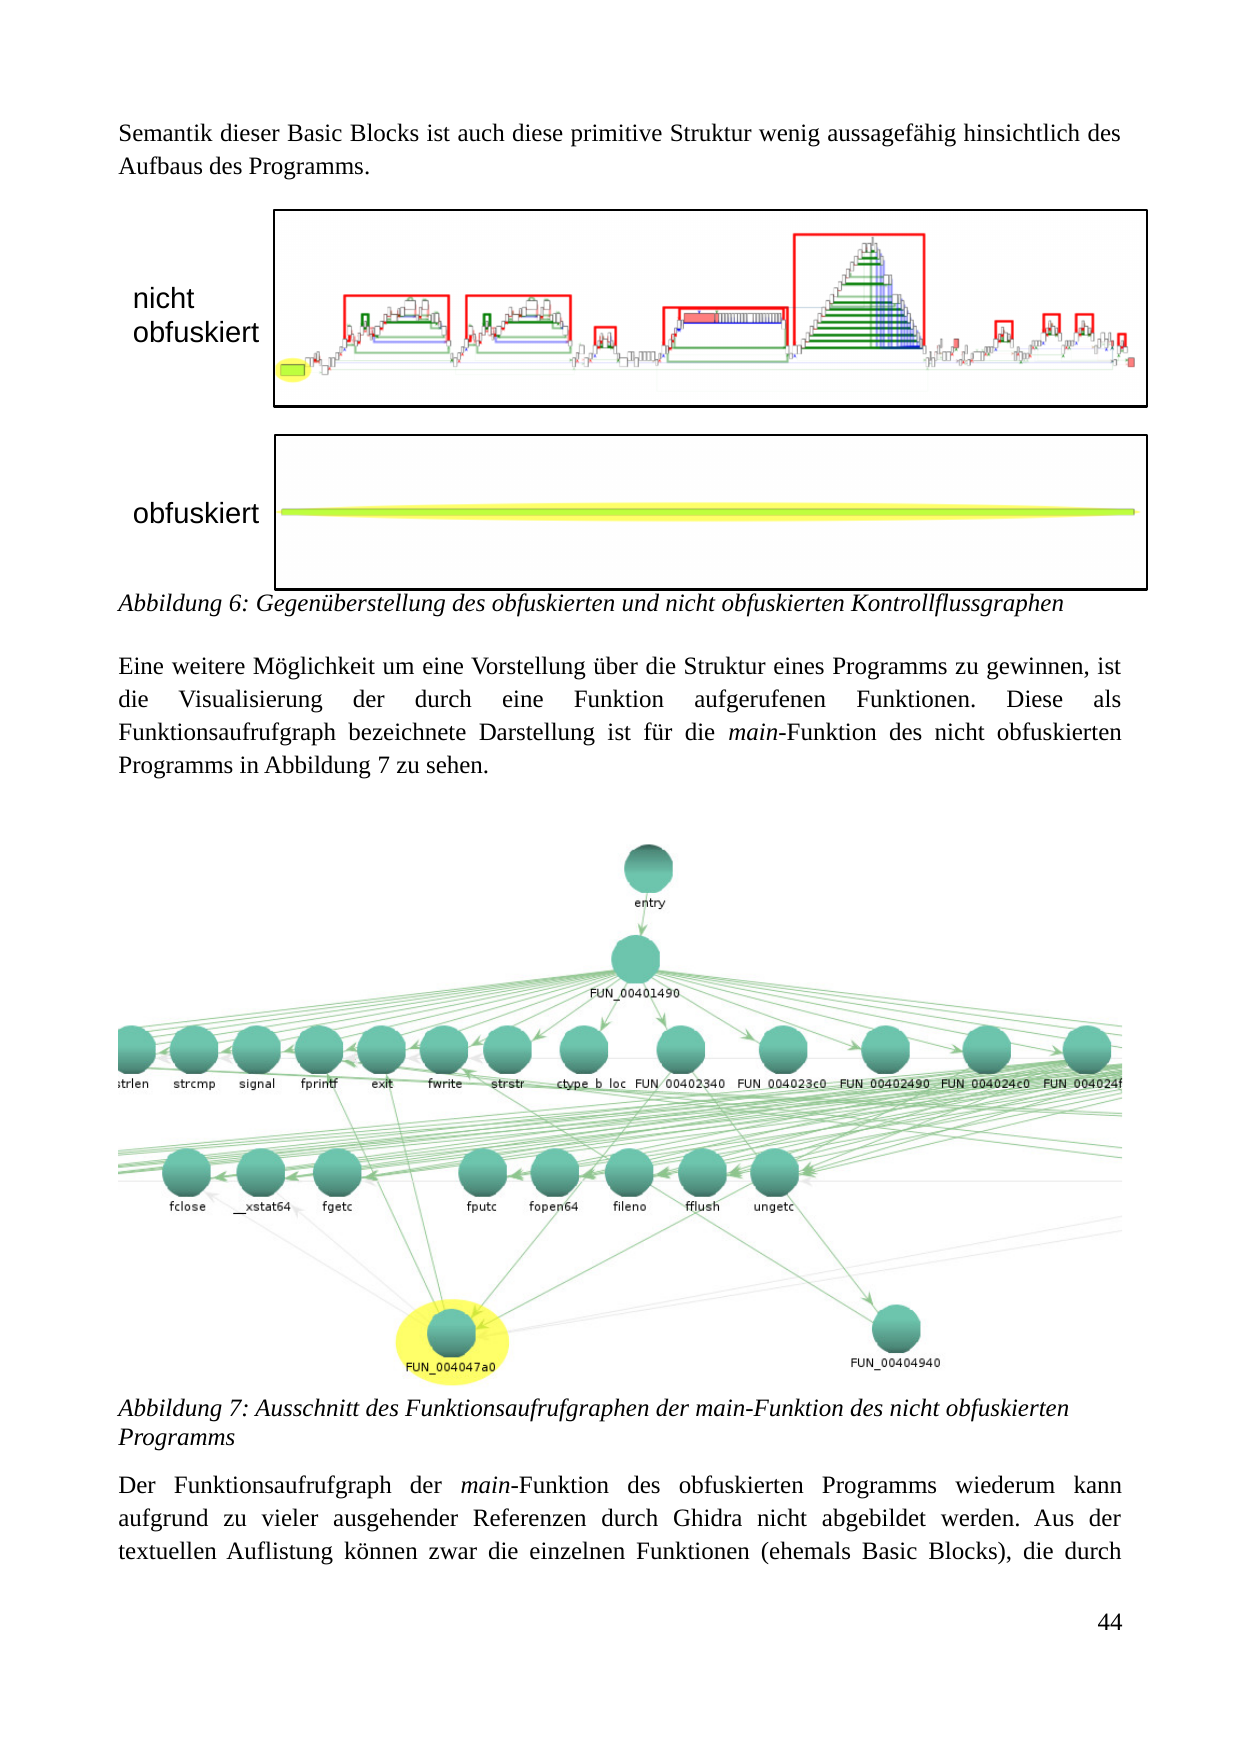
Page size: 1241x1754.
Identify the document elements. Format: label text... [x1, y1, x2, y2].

text Der Funktionsaufrufgraph der main-Funktion des obfuskierten Programms wiederum kann aufgrund zu vieler ausgehender Referenzen durch Ghidra nicht abgebildet werden. Aus der textuellen Auflistung können zwar die einzelnen Funktionen (ehemals Basic Blocks), die durch [118, 1470, 1122, 1564]
text Abbildung 6: Gegenüberstellung des obfuskierten und nicht obfuskierten Kontrollflussgraphen [118, 211, 1155, 617]
picture [118, 810, 1123, 1394]
text Semantik dieser Basic Blocks ist auch diese primitive Struktur wenig aussagefähig hinsichtlich des Aufbaus des Programms. [118, 118, 1122, 180]
text Abbildung 7: Ausschnitt des Funktionsaufrufgraphen der main-Funktion des nicht obfuskierten Programms [118, 1394, 1122, 1451]
picture [276, 212, 1145, 405]
text Eine weitere Möglichkeit um eine Vorstellung über die Struktur eines Programms zu gewinnen, ist die Visualisierung der durch eine Funktion aufgerufenen Funktionen. Diese als Funktionsaufrufgraph bezeichnete Darstellung ist für die main-Funktion des nicht obfuskierten Programms in Abbildung 7 zu sehen. [118, 651, 1122, 779]
picture [276, 437, 1145, 588]
